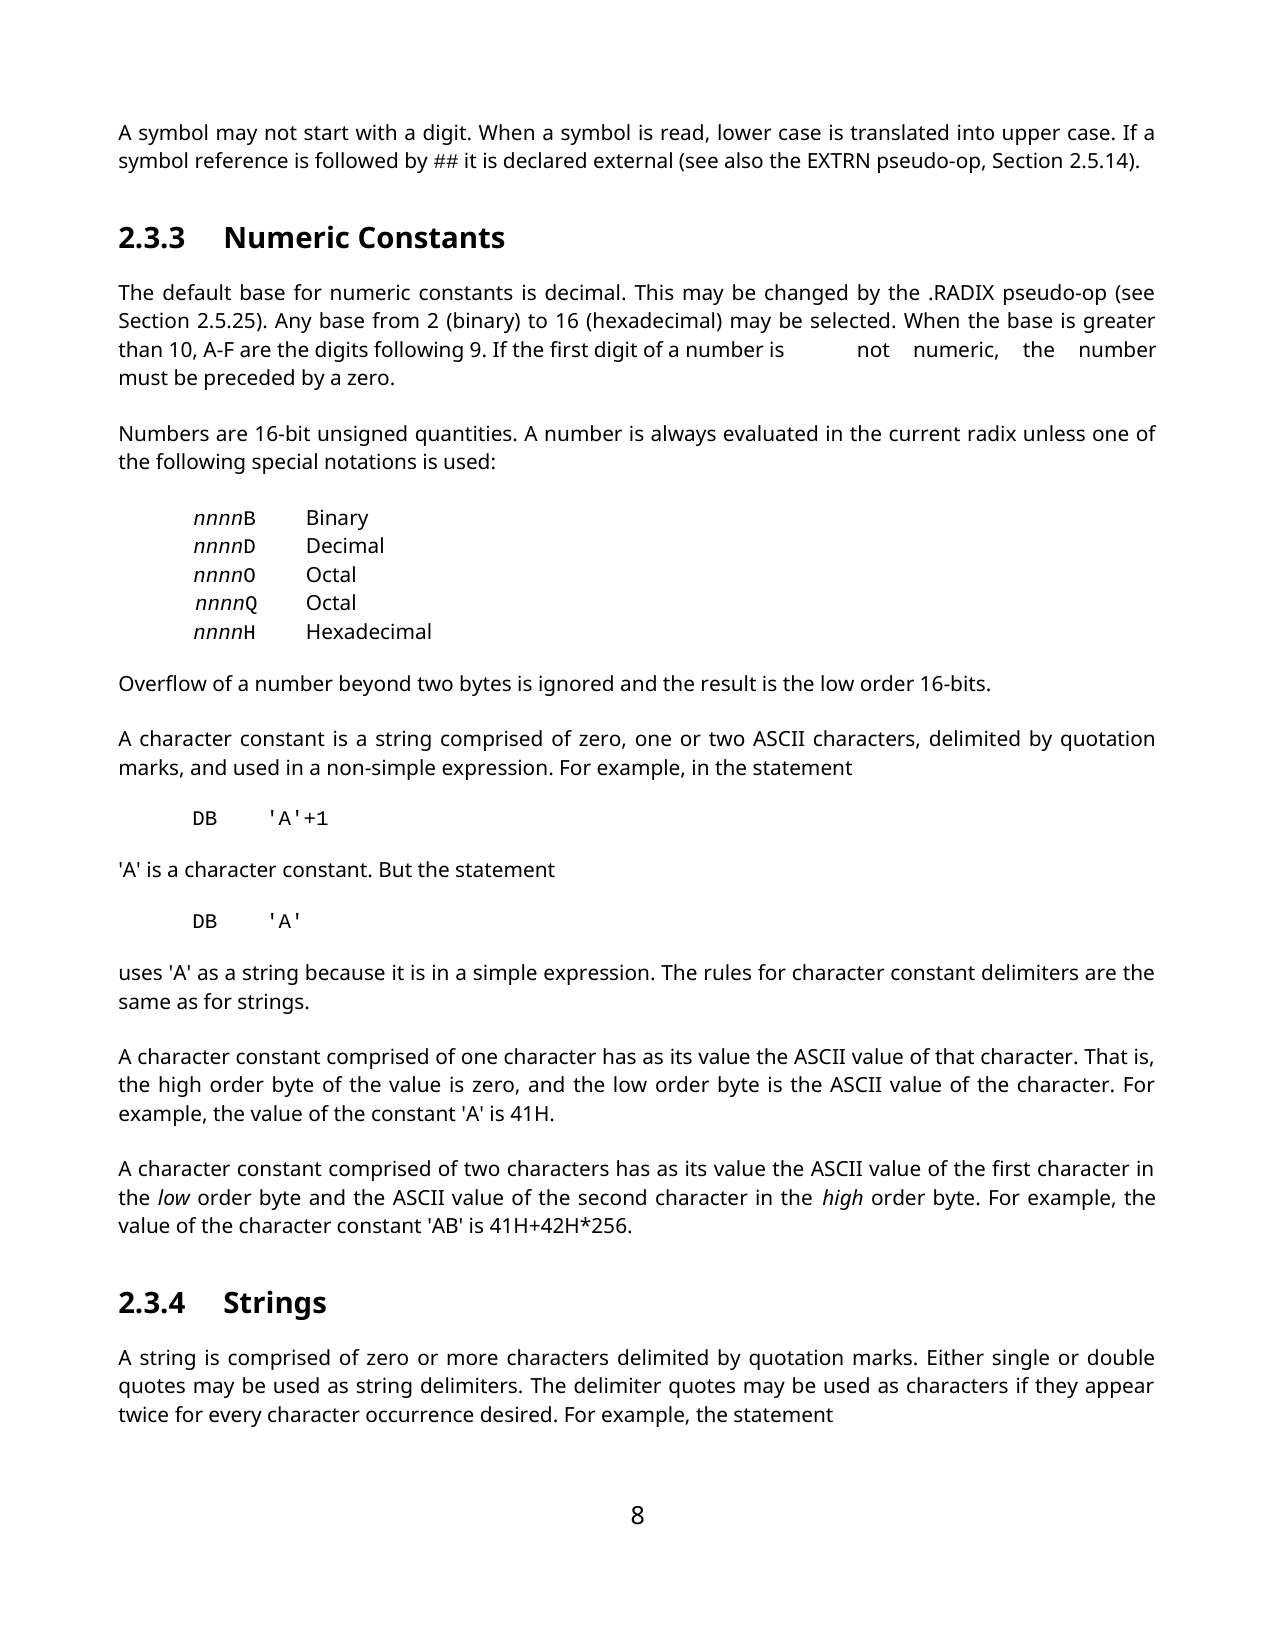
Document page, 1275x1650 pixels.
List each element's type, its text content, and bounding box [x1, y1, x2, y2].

text 'A' is a character constant. But the statement [118, 856, 1157, 884]
text uses 'A' as a string because it is in a simple expression. The rules for character constant delimiters are the same as for strings. [118, 958, 1157, 1015]
subtitle Strings [118, 1282, 1157, 1322]
text Overflow of a number beyond two bytes is ignored and the result is the low order 16-bits. [118, 669, 1157, 697]
text DB 'A' [118, 911, 1157, 935]
text A character constant comprised of two characters has as its value the ASCII value of the first character in the low order byte and the ASCII value of the second character in the high order byte. For example, the value of the character constant 'AB' is 41H+42H*256. [118, 1154, 1157, 1240]
text A character constant comprised of one character has as its value the ASCII value of that character. That is, the high order byte of the value is zero, and the low order byte is the ASCII value of the character. For example, the value of the constant 'A' is 41H. [118, 1042, 1157, 1127]
text A symbol may not start with a digit. When a symbol is read, lower case is translated into upper case. If a symbol reference is followed by ## it is declared external (see also the EXTRN pseudo-op, Section 2.5.14). [118, 118, 1157, 175]
subtitle Numeric Constants [118, 217, 1157, 257]
text Numbers are 16-bit unsigned quantities. A number is always evaluated in the current radix unless one of the following special notations is used: [118, 419, 1157, 476]
text A string is comprised of zero or more characters delimited by quotation marks. Either single or double quotes may be used as string delimiters. The delimiter quotes may be used as characters if they appear twice for every character occurrence desired. For example, the statement [118, 1343, 1157, 1428]
text nnnnO Octal [118, 560, 1157, 588]
text nnnnD Decimal [118, 531, 1157, 560]
text nnnnH Hexadecimal [118, 617, 1157, 645]
text A character constant is a string comprised of zero, one or two ASCII characters, delimited by quotation marks, and used in a non-simple expression. For example, in the statement [118, 724, 1157, 781]
text The default base for numeric constants is decimal. This may be changed by the .RADIX pseudo-op (see Section 2.5.25). Any base from 2 (binary) to 16 (hexadecimal) may be selected. When the base is greater than 10, A-F are the digits following 9. If the first digit of a number is not numeric, the number must be preceded by a zero. [118, 278, 1157, 392]
text nnnnB Binary [118, 503, 1157, 531]
text DB 'A'+1 [118, 808, 1157, 832]
text nnnnQ Octal [118, 588, 1157, 617]
